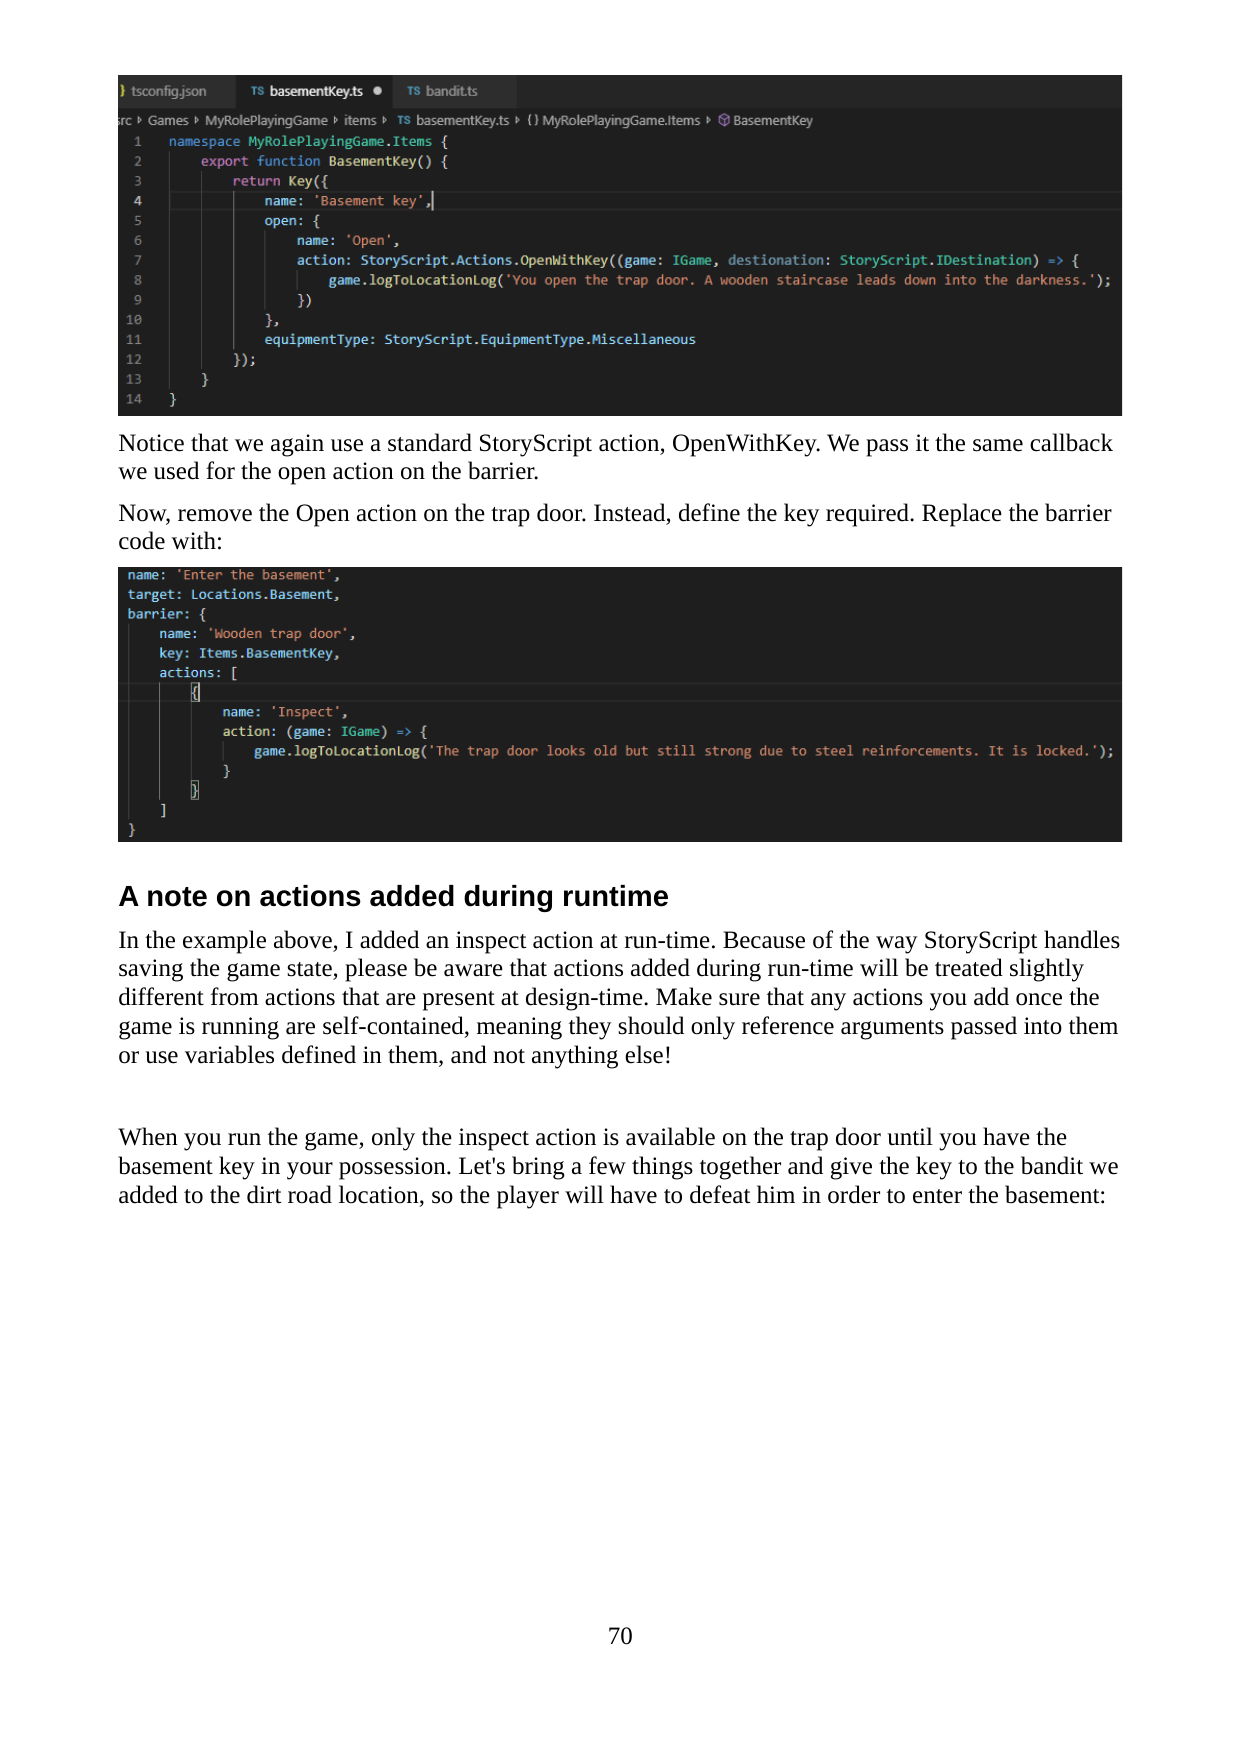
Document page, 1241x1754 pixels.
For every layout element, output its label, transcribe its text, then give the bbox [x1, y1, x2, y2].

subtitle A note on actions added during runtime [118, 879, 1122, 912]
text Now, remove the Open action on the trap door. Instead, define the key required. Replace the barrier code with: [118, 498, 1122, 555]
text In the example above, I added an inspect action at run-time. Because of the way StoryScript handles saving the game state, please be aware that actions added during run-time will be treated slightly different from actions that are present at design-time. Make sure that any actions you add once the game is running are self-contained, meaning they should only reference arguments passed into them or use variables defined in them, and not anything else! [118, 925, 1122, 1068]
text When you run the game, only the inspect action is available on the trap door until you have the basement key in your possession. Let's bring a few things together and give the key to the bandit we added to the dirt road location, so the player will have to defeat him in order to enter the basement: [118, 1122, 1122, 1208]
text Notice that we again use a standard StoryScript action, OpenWithKey. We pass it the same callback we used for the open action on the barrier. [118, 428, 1122, 485]
